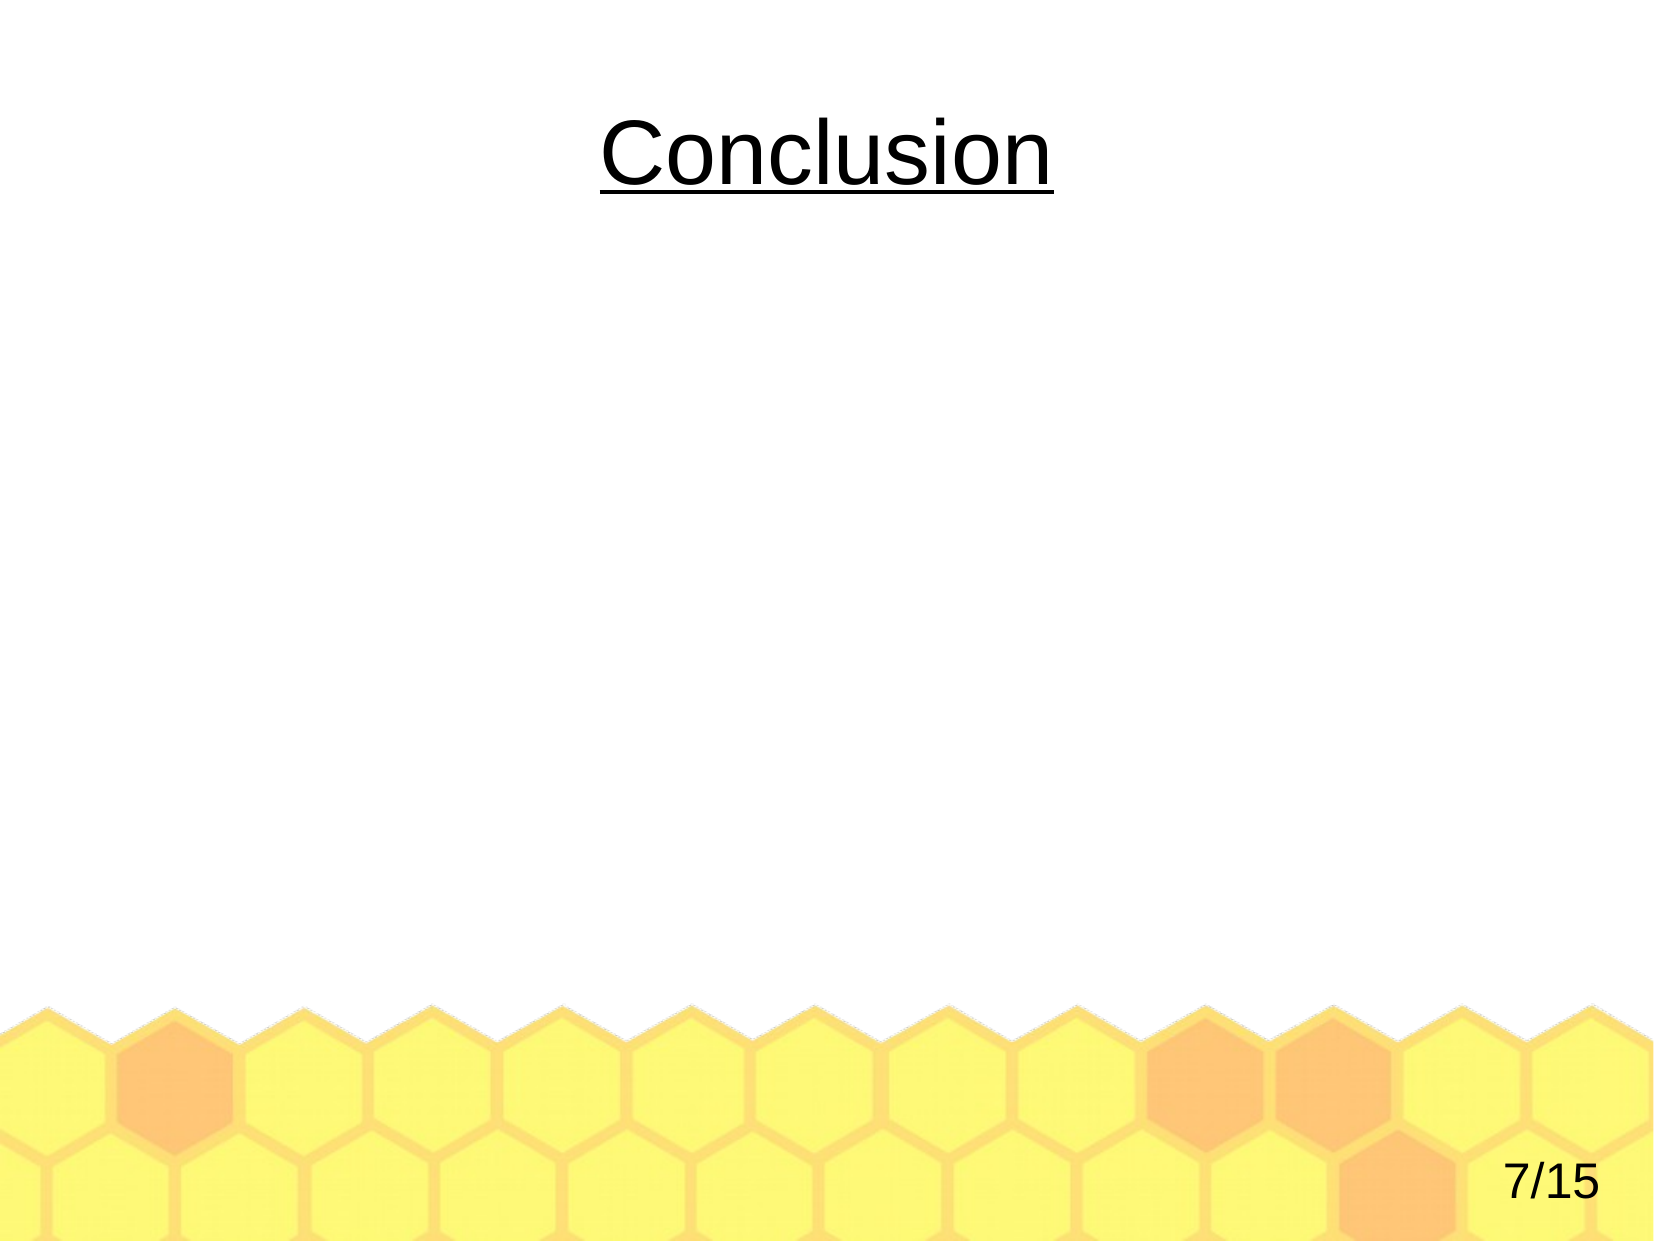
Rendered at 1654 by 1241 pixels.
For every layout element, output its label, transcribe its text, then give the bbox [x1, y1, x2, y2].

text_box <numéro>/15 [1488, 1146, 1630, 1217]
title Conclusion [82, 49, 1571, 257]
picture [0, 1001, 1654, 1241]
